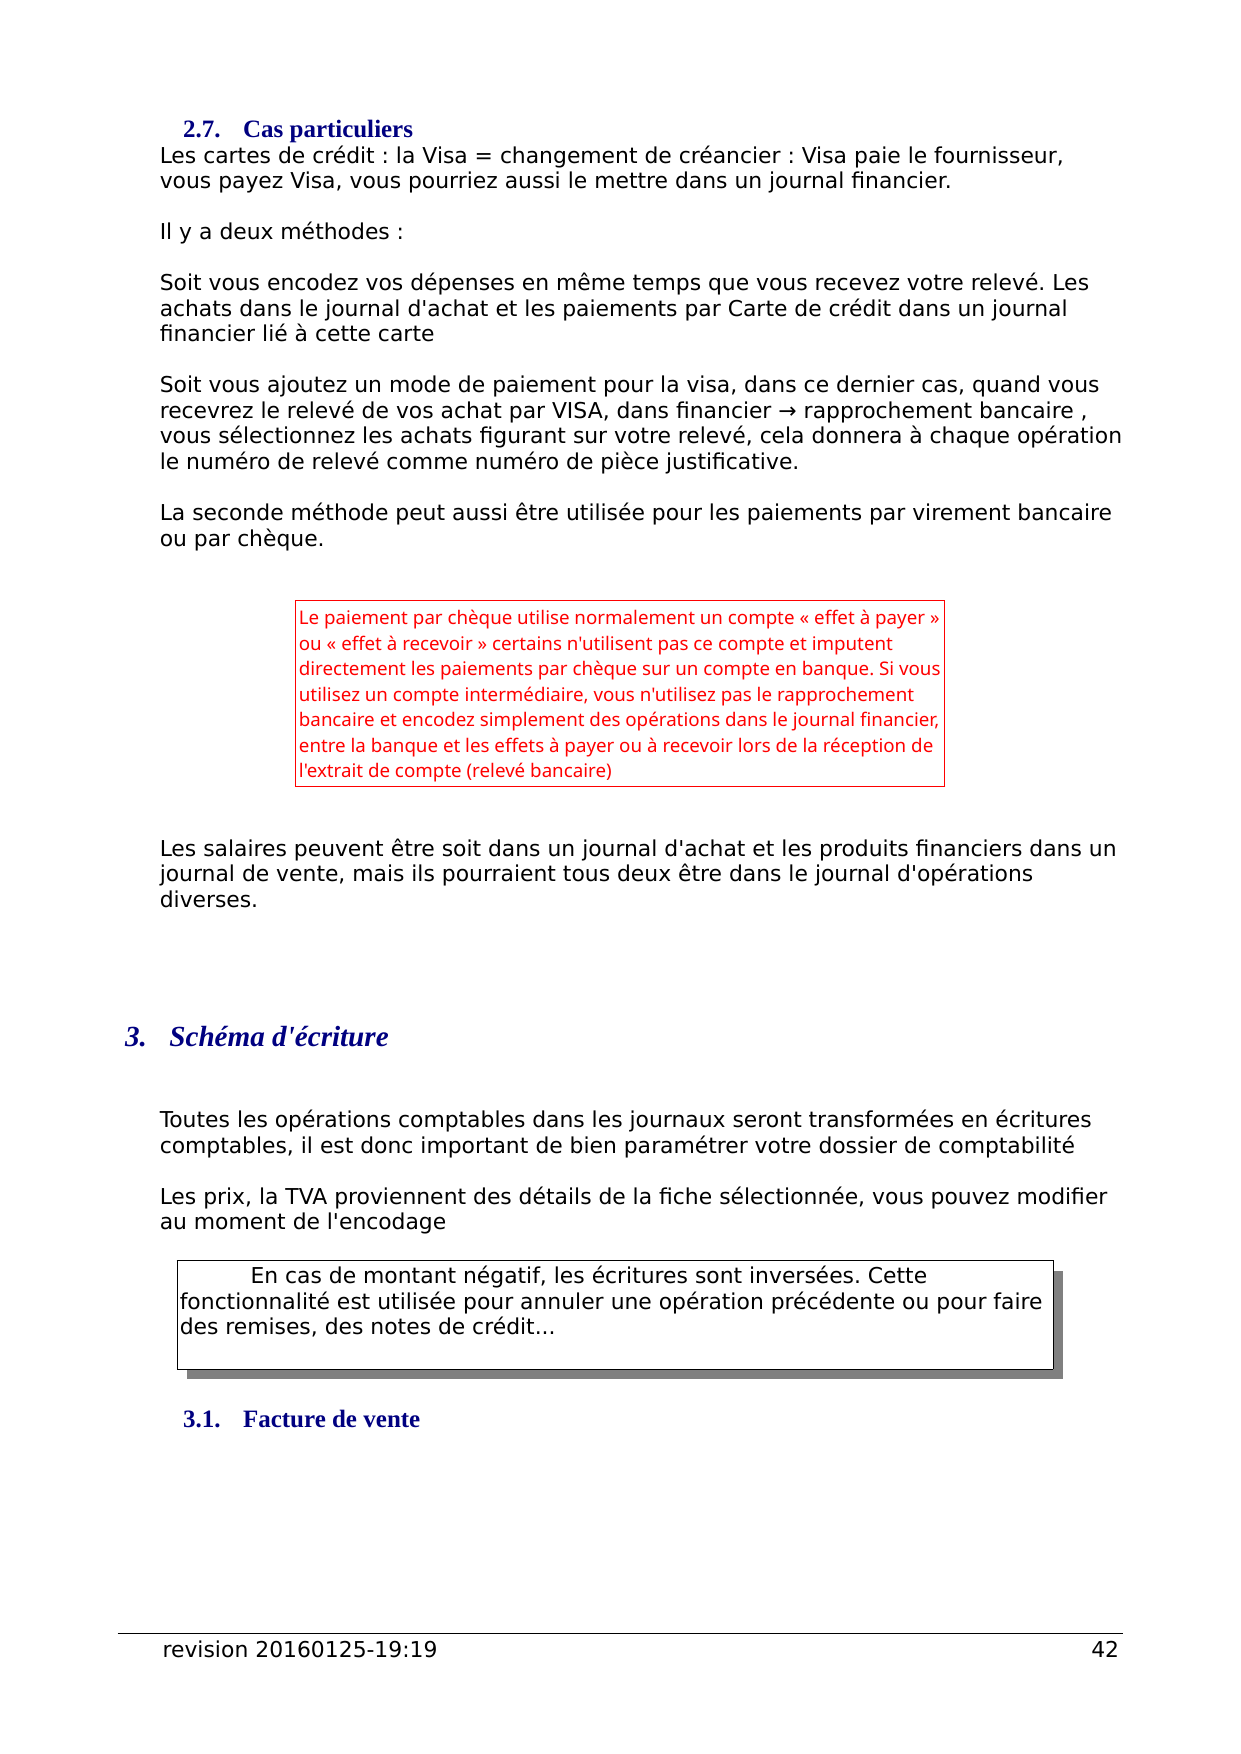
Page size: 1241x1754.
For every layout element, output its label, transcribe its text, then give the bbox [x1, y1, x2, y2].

text Il y a deux méthodes : [159, 219, 1123, 245]
text Soit vous encodez vos dépenses en même temps que vous recevez votre relevé. Les achats dans le journal d'achat et les paiements par Carte de crédit dans un journal financier lié à cette carte [159, 270, 1123, 347]
text En cas de montant négatif, les écritures sont inversées. Cette fonctionnalité est utilisée pour annuler une opération précédente ou pour faire des remises, des notes de crédit... [178, 1261, 1053, 1340]
text Soit vous ajoutez un mode de paiement pour la visa, dans ce dernier cas, quand vous recevrez le relevé de vos achat par VISA, dans financier → rapprochement bancaire , vous sélectionnez les achats figurant sur votre relevé, cela donnera à chaque opération le numéro de relevé comme numéro de pièce justificative. [159, 372, 1123, 474]
subtitle Schéma d'écriture [117, 1019, 1123, 1052]
text Les cartes de crédit : la Visa = changement de créancier : Visa paie le fournisseur, vous payez Visa, vous pourriez aussi le mettre dans un journal financier. [159, 143, 1123, 194]
text Toutes les opérations comptables dans les journaux seront transformées en écritures comptables, il est donc important de bien paramétrer votre dossier de comptabilité [159, 1107, 1123, 1158]
text Les prix, la TVA proviennent des détails de la fiche sélectionnée, vous pouvez modifier au moment de l'encodage [159, 1184, 1123, 1235]
subtitle Cas particuliers [177, 114, 1123, 143]
text Le paiement par chèque utilise normalement un compte « effet à payer » ou « effet à recevoir » certains n'utilisent pas ce compte et imputent directement les paiements par chèque sur un compte en banque. Si vous utilisez un compte intermédiaire, vous n'utilisez pas le rapprochement bancaire et encodez simplement des opérations dans le journal financier, entre la banque et les effets à payer ou à recevoir lors de la réception de l'extrait de compte (relevé bancaire) [296, 601, 944, 786]
subtitle Facture de vente [177, 1404, 1123, 1433]
text La seconde méthode peut aussi être utilisée pour les paiements par virement bancaire ou par chèque. [159, 500, 1123, 551]
text Les salaires peuvent être soit dans un journal d'achat et les produits financiers dans un journal de vente, mais ils pourraient tous deux être dans le journal d'opérations diverses. [159, 836, 1123, 913]
